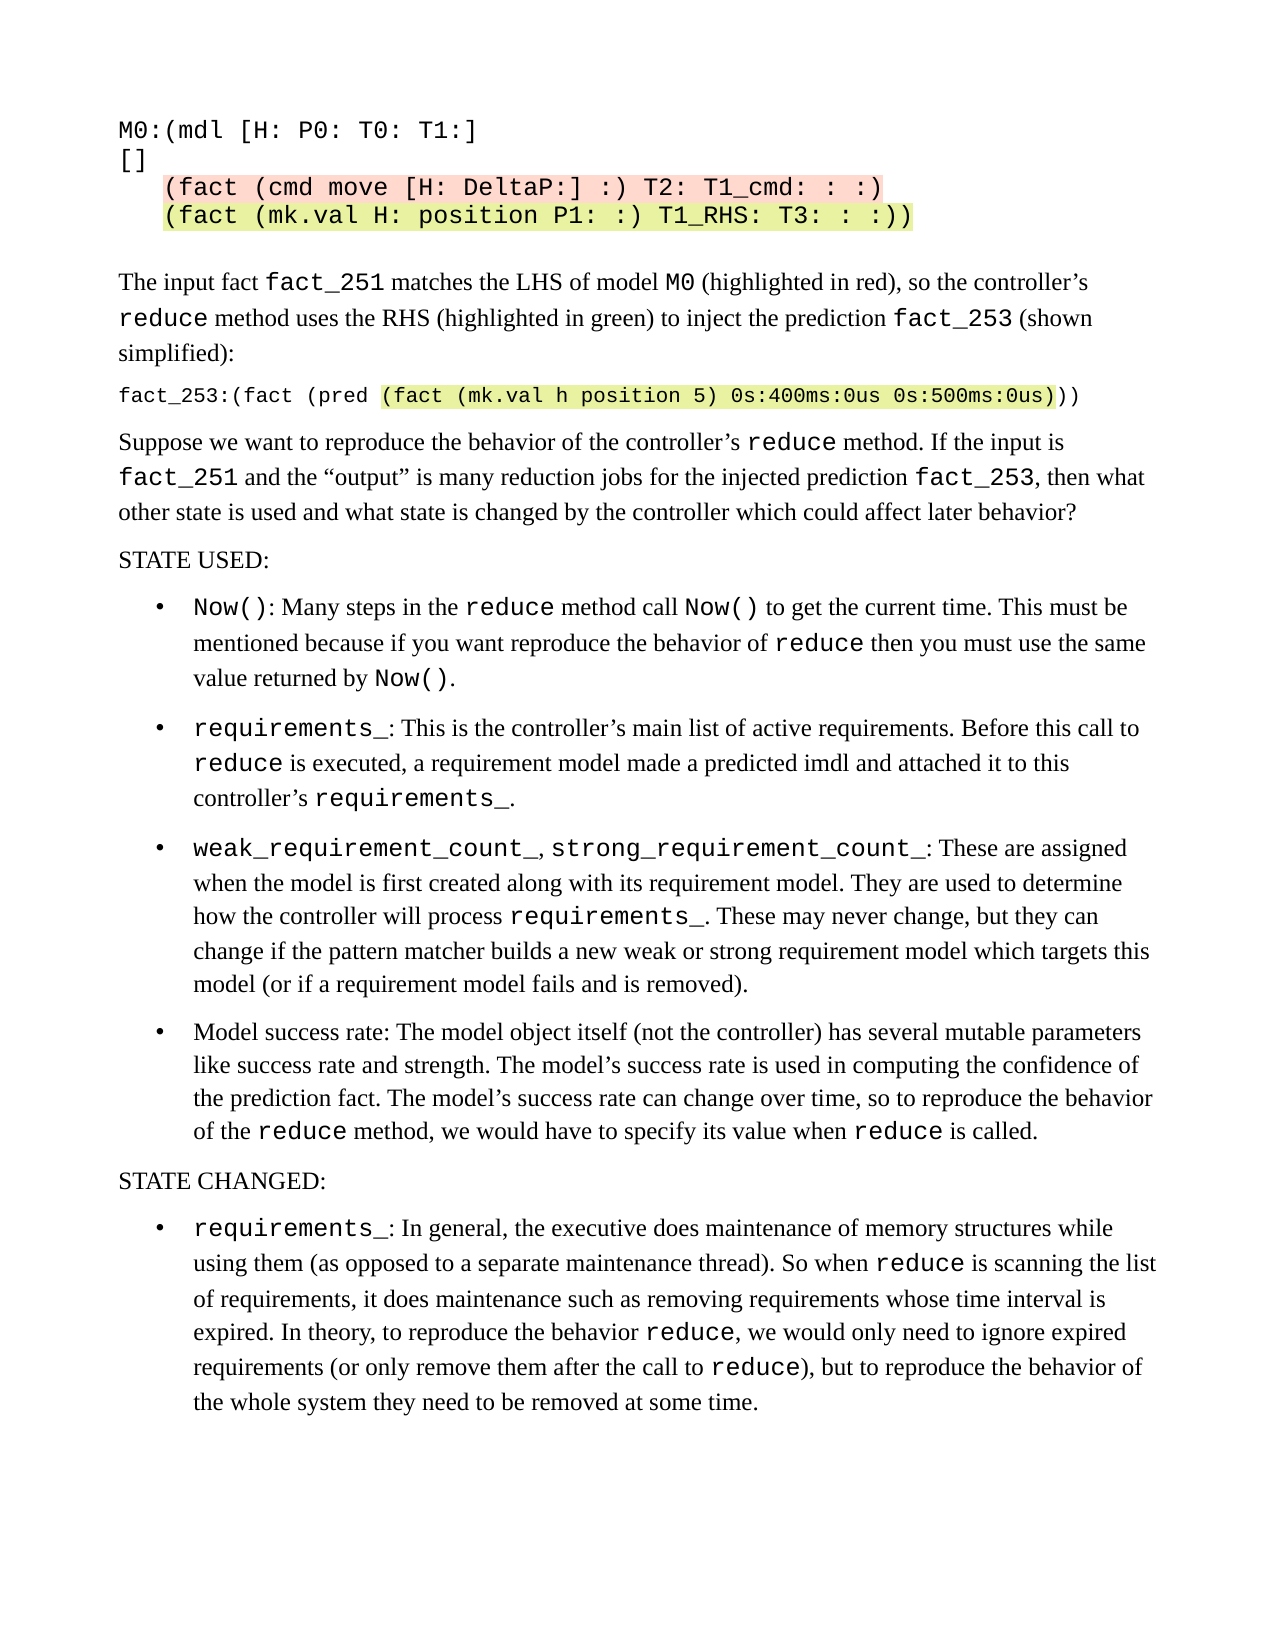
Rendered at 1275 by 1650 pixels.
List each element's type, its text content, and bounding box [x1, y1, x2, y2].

list requirements_: This is the controller’s main list of active requirements. Before this call to reduce is executed, a requirement model made a predicted imdl and attached it to this controller’s requirements_. [156, 713, 1157, 814]
text [] [118, 146, 1157, 175]
text Suppose we want to reproduce the behavior of the controller’s reduce method. If the input is fact_251 and the “output” is many reduction jobs for the injected prediction fact_253, then what other state is used and what state is changed by the controller which could affect later behavior? [118, 427, 1157, 526]
list Model success rate: The model object itself (not the controller) has several mutable parameters like success rate and strength. The model’s success rate is used in computing the confidence of the prediction fact. The model’s success rate can change over time, so to reproduce the behavior of the reduce method, we would have to specify its value when reduce is called. [156, 1017, 1157, 1147]
text fact_253:(fact (pred (fact (mk.val h position 5) 0s:400ms:0us 0s:500ms:0us))) [118, 385, 1157, 409]
list weak_requirement_count_, strong_requirement_count_: These are assigned when the model is first created along with its requirement model. They are used to determine how the controller will process requirements_. These may never change, but they can change if the pattern matcher builds a new weak or strong requirement model which targets this model (or if a requirement model fails and is removed). [156, 833, 1157, 998]
text STATE USED: [118, 545, 1157, 574]
list requirements_: In general, the executive does maintenance of memory structures while using them (as opposed to a separate maintenance thread). So when reduce is scanning the list of requirements, it does maintenance such as removing requirements whose time interval is expired. In theory, to reproduce the behavior reduce, we would only need to ignore expired requirements (or only remove them after the call to reduce), but to reproduce the behavior of the whole system they need to be removed at some time. [156, 1213, 1157, 1416]
text STATE CHANGED: [118, 1166, 1157, 1194]
list Now(): Many steps in the reduce method call Now() to get the current time. This must be mentioned because if you want reproduce the behavior of reduce then you must use the same value returned by Now(). [156, 592, 1157, 693]
text The input fact fact_251 matches the LHS of model M0 (highlighted in red), so the controller’s reduce method uses the RHS (highlighted in green) to inject the prediction fact_253 (shown simplified): [118, 267, 1157, 366]
text (fact (mk.val H: position P1: :) T1_RHS: T3: : :)) [118, 203, 1157, 231]
text M0:(mdl [H: P0: T0: T1:] [118, 118, 1157, 146]
text (fact (cmd move [H: DeltaP:] :) T2: T1_cmd: : :) [118, 175, 1157, 203]
